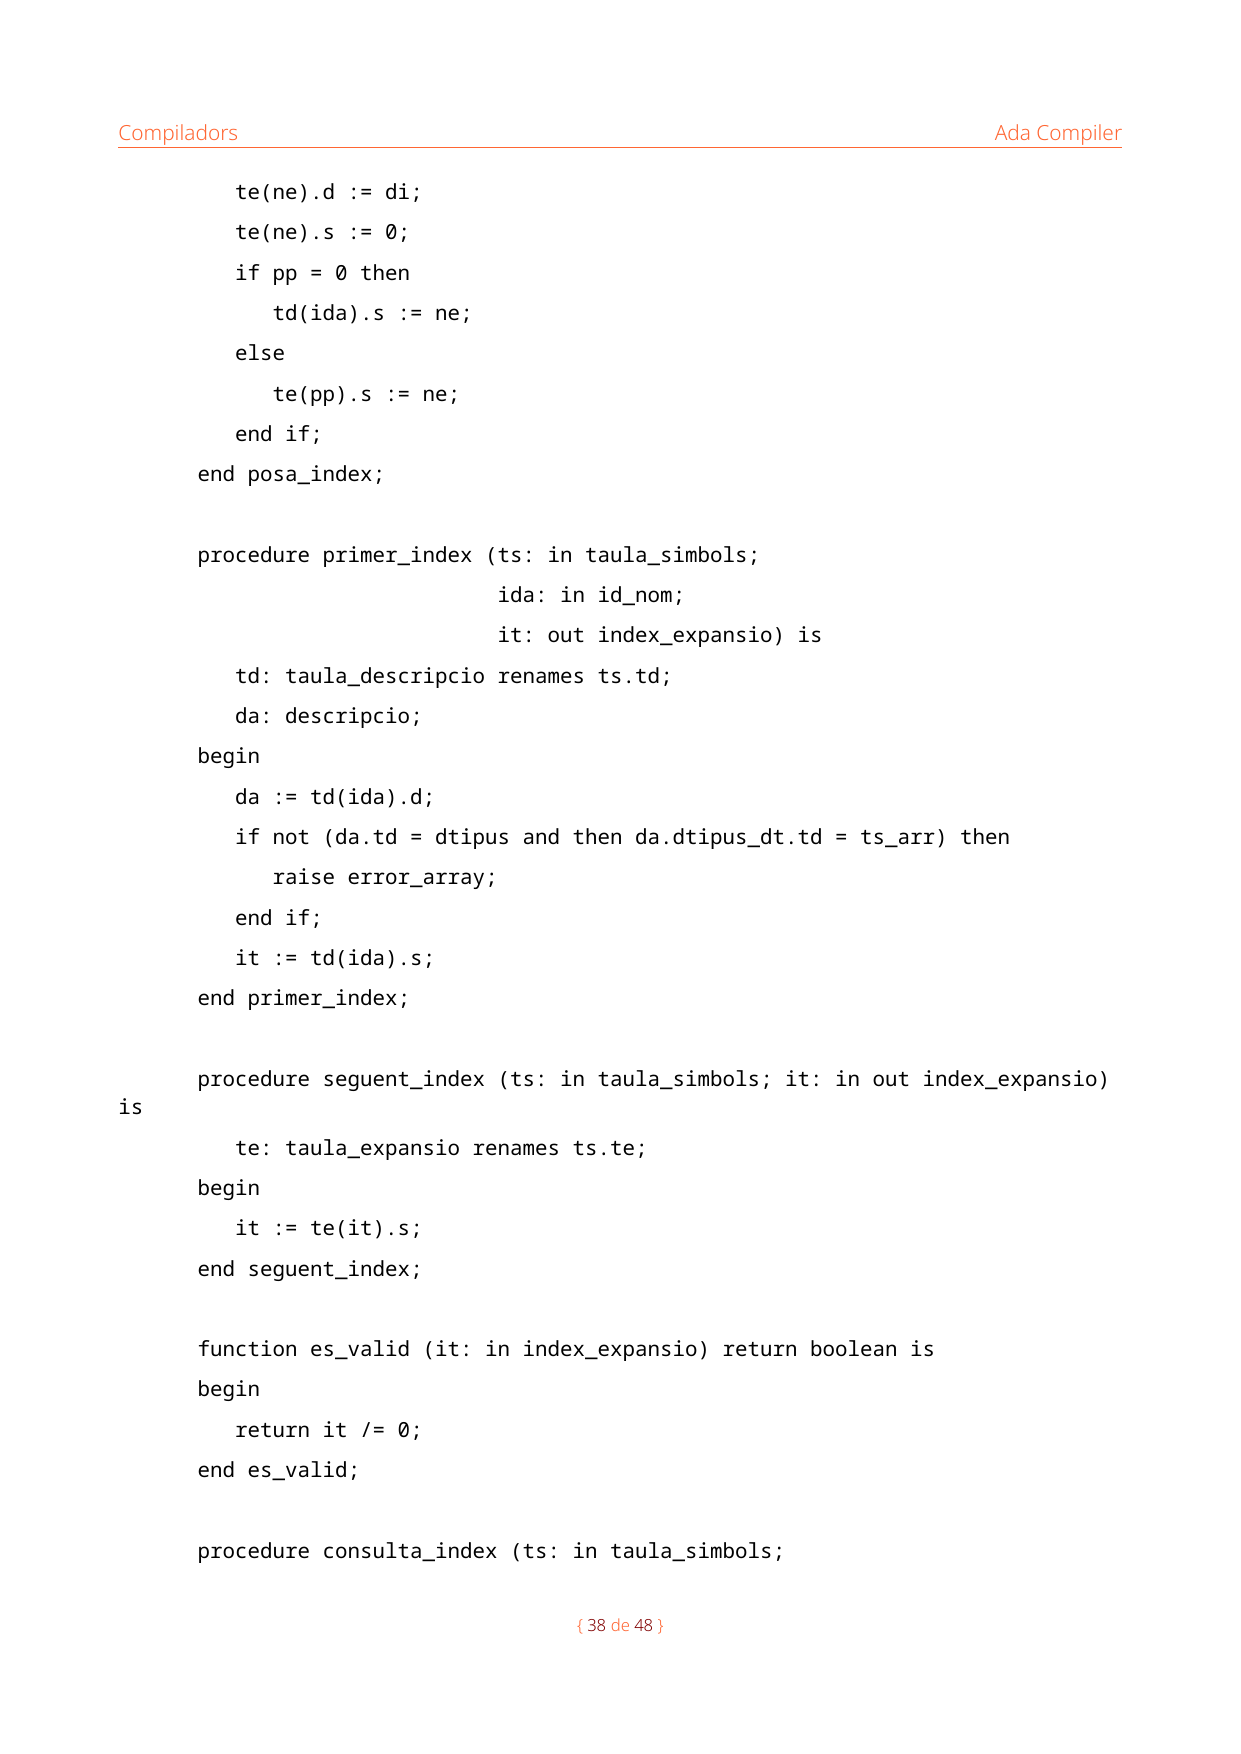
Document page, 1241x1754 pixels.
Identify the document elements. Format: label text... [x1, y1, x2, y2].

text else [118, 338, 1122, 367]
text td(ida).s := ne; [118, 298, 1122, 326]
text it: out index_expansio) is [118, 621, 1122, 649]
text function es_valid (it: in index_expansio) return boolean is [118, 1334, 1122, 1363]
text end if; [118, 903, 1122, 931]
text begin [118, 1173, 1122, 1201]
text raise error_array; [118, 862, 1122, 891]
text begin [118, 1374, 1122, 1403]
text te(ne).s := 0; [118, 217, 1122, 246]
text procedure seguent_index (ts: in taula_simbols; it: in out index_expansio) is [118, 1064, 1122, 1121]
text da := td(ida).d; [118, 782, 1122, 810]
text procedure primer_index (ts: in taula_simbols; [118, 540, 1122, 568]
text return it /= 0; [118, 1415, 1122, 1443]
text procedure consulta_index (ts: in taula_simbols; [118, 1536, 1122, 1564]
text end es_valid; [118, 1455, 1122, 1484]
text end primer_index; [118, 983, 1122, 1012]
text te(ne).d := di; [118, 177, 1122, 206]
text end if; [118, 419, 1122, 447]
text da: descripcio; [118, 701, 1122, 729]
text te: taula_expansio renames ts.te; [118, 1133, 1122, 1161]
text td: taula_descripcio renames ts.td; [118, 661, 1122, 689]
text te(pp).s := ne; [118, 379, 1122, 407]
text begin [118, 741, 1122, 770]
text if pp = 0 then [118, 258, 1122, 286]
text end seguent_index; [118, 1254, 1122, 1282]
text it := te(it).s; [118, 1213, 1122, 1242]
text end posa_index; [118, 459, 1122, 488]
text if not (da.td = dtipus and then da.dtipus_dt.td = ts_arr) then [118, 822, 1122, 851]
text ida: in id_nom; [118, 580, 1122, 609]
text it := td(ida).s; [118, 943, 1122, 971]
